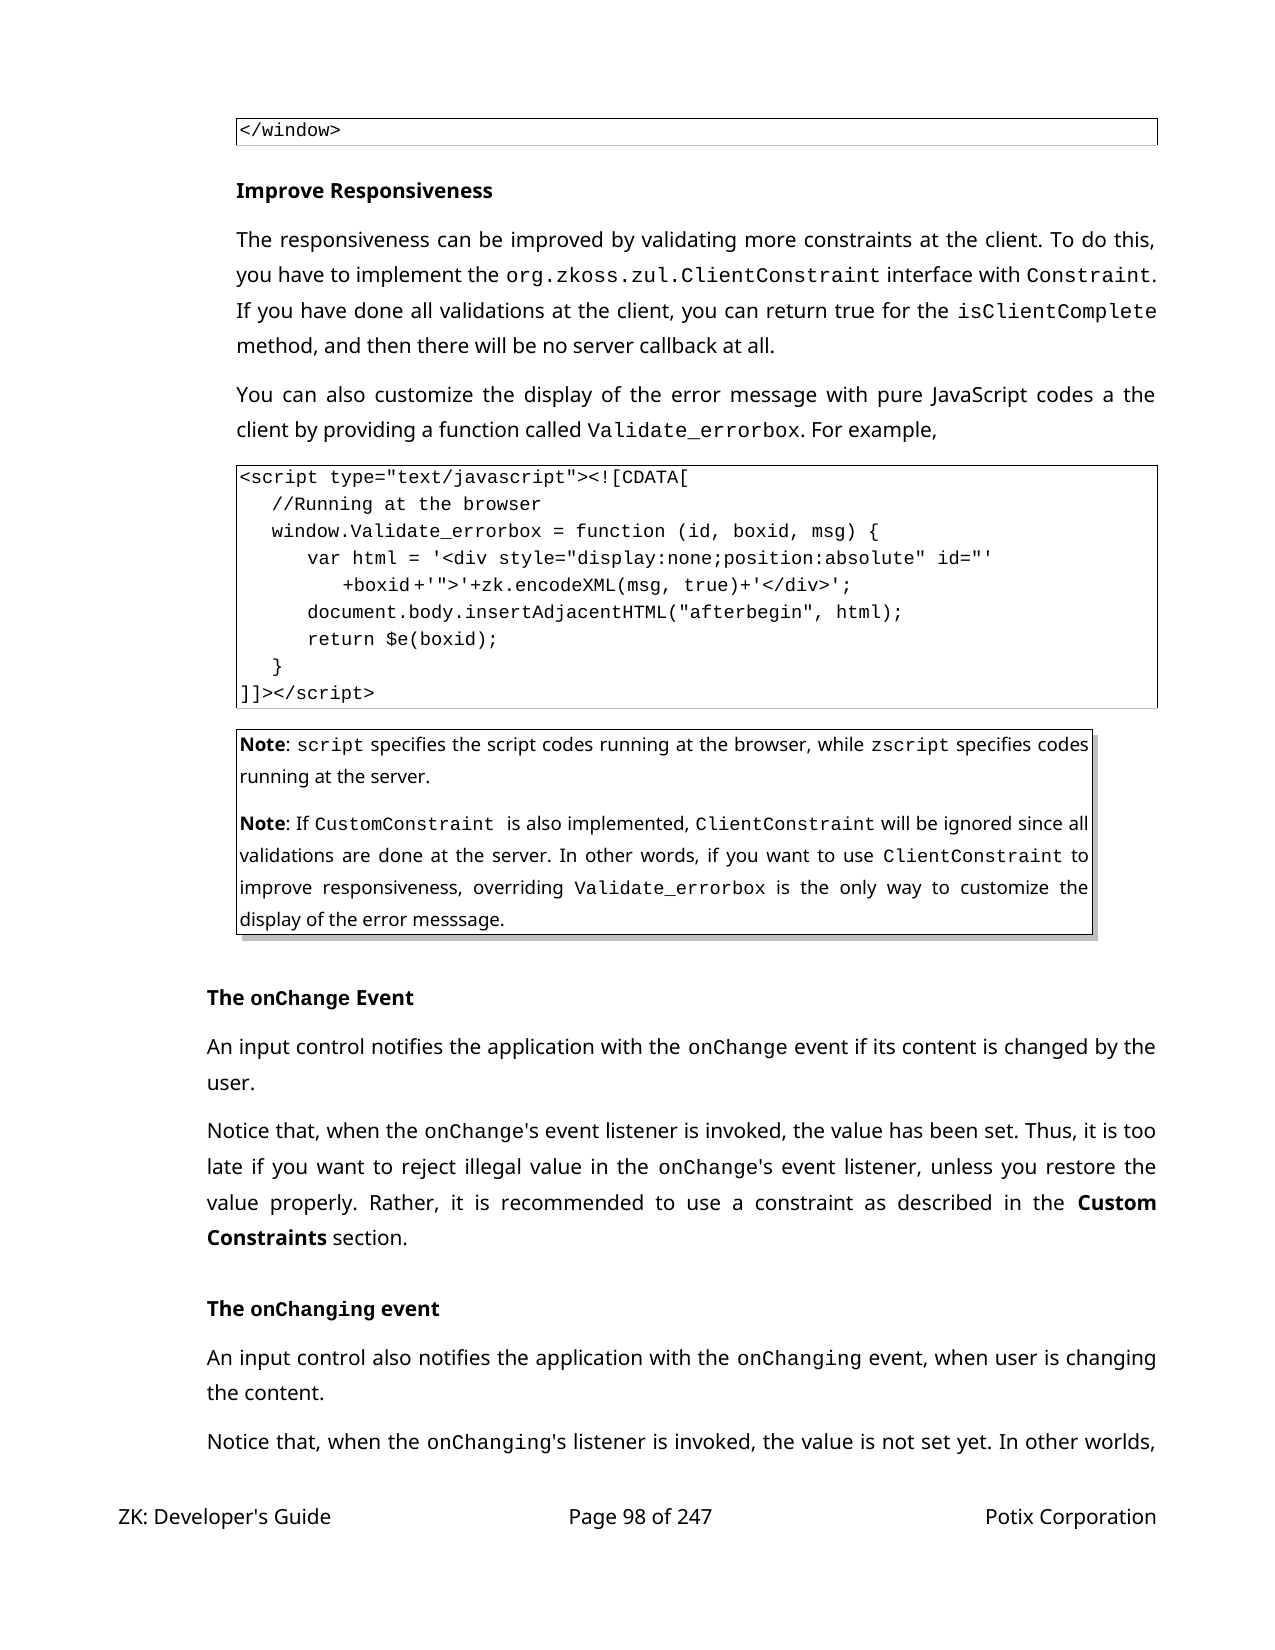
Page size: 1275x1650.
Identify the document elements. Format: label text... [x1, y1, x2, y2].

text </window> [237, 119, 1157, 145]
text document.body.insertAdjacentHTML("afterbegin", html); return $e(boxid); } [237, 600, 1157, 678]
text Note: If CustomConstraint is also implemented, ClientConstraint will be ignored since all validations are done at the server. In other words, if you want to use ClientConstraint to improve responsiveness, overriding Validate_errorbox is the only way to customize the display of the error messsage. [237, 807, 1092, 934]
text window.Validate_errorbox = function (id, boxid, msg) { [237, 519, 1157, 543]
text Notice that, when the onChange's event listener is invoked, the value has been set. Thus, it is too late if you want to reject illegal value in the onChange's event listener, unless you restore the value properly. Rather, it is recommended to use a constraint as described in the Custom Constraints section. [207, 1117, 1157, 1251]
text An input control notifies the application with the onChange event if its content is changed by the user. [207, 1032, 1157, 1096]
subtitle The onChanging event [207, 1294, 1157, 1322]
text //Running at the browser [237, 492, 1157, 516]
text You can also customize the display of the error message with pure JavaScript codes a the client by providing a function called Validate_errorbox. For example, [236, 380, 1157, 444]
text Note: script specifies the script codes running at the browser, while zscript specifies codes running at the server. [237, 730, 1092, 789]
subtitle Improve Responsiveness [236, 176, 1157, 204]
text var html = '<div style="display:none;position:absolute" id="' [237, 546, 1157, 570]
text Notice that, when the onChanging's listener is invoked, the value is not set yet. In other worlds, [207, 1427, 1157, 1456]
text The responsiveness can be improved by validating more constraints at the client. To do this, you have to implement the org.zkoss.zul.ClientConstraint interface with Constraint. If you have done all validations at the client, you can return true for the isClientComplete method, and then there will be no server callback at all. [236, 225, 1157, 359]
subtitle The onChange Event [207, 983, 1157, 1012]
text <script type="text/javascript"><![CDATA[ [237, 466, 1157, 489]
text ]]></script> [237, 681, 1157, 708]
text +boxid +'">'+zk.encodeXML(msg, true)+'</div>'; [237, 573, 1157, 597]
text An input control also notifies the application with the onChanging event, when user is changing the content. [207, 1343, 1157, 1407]
